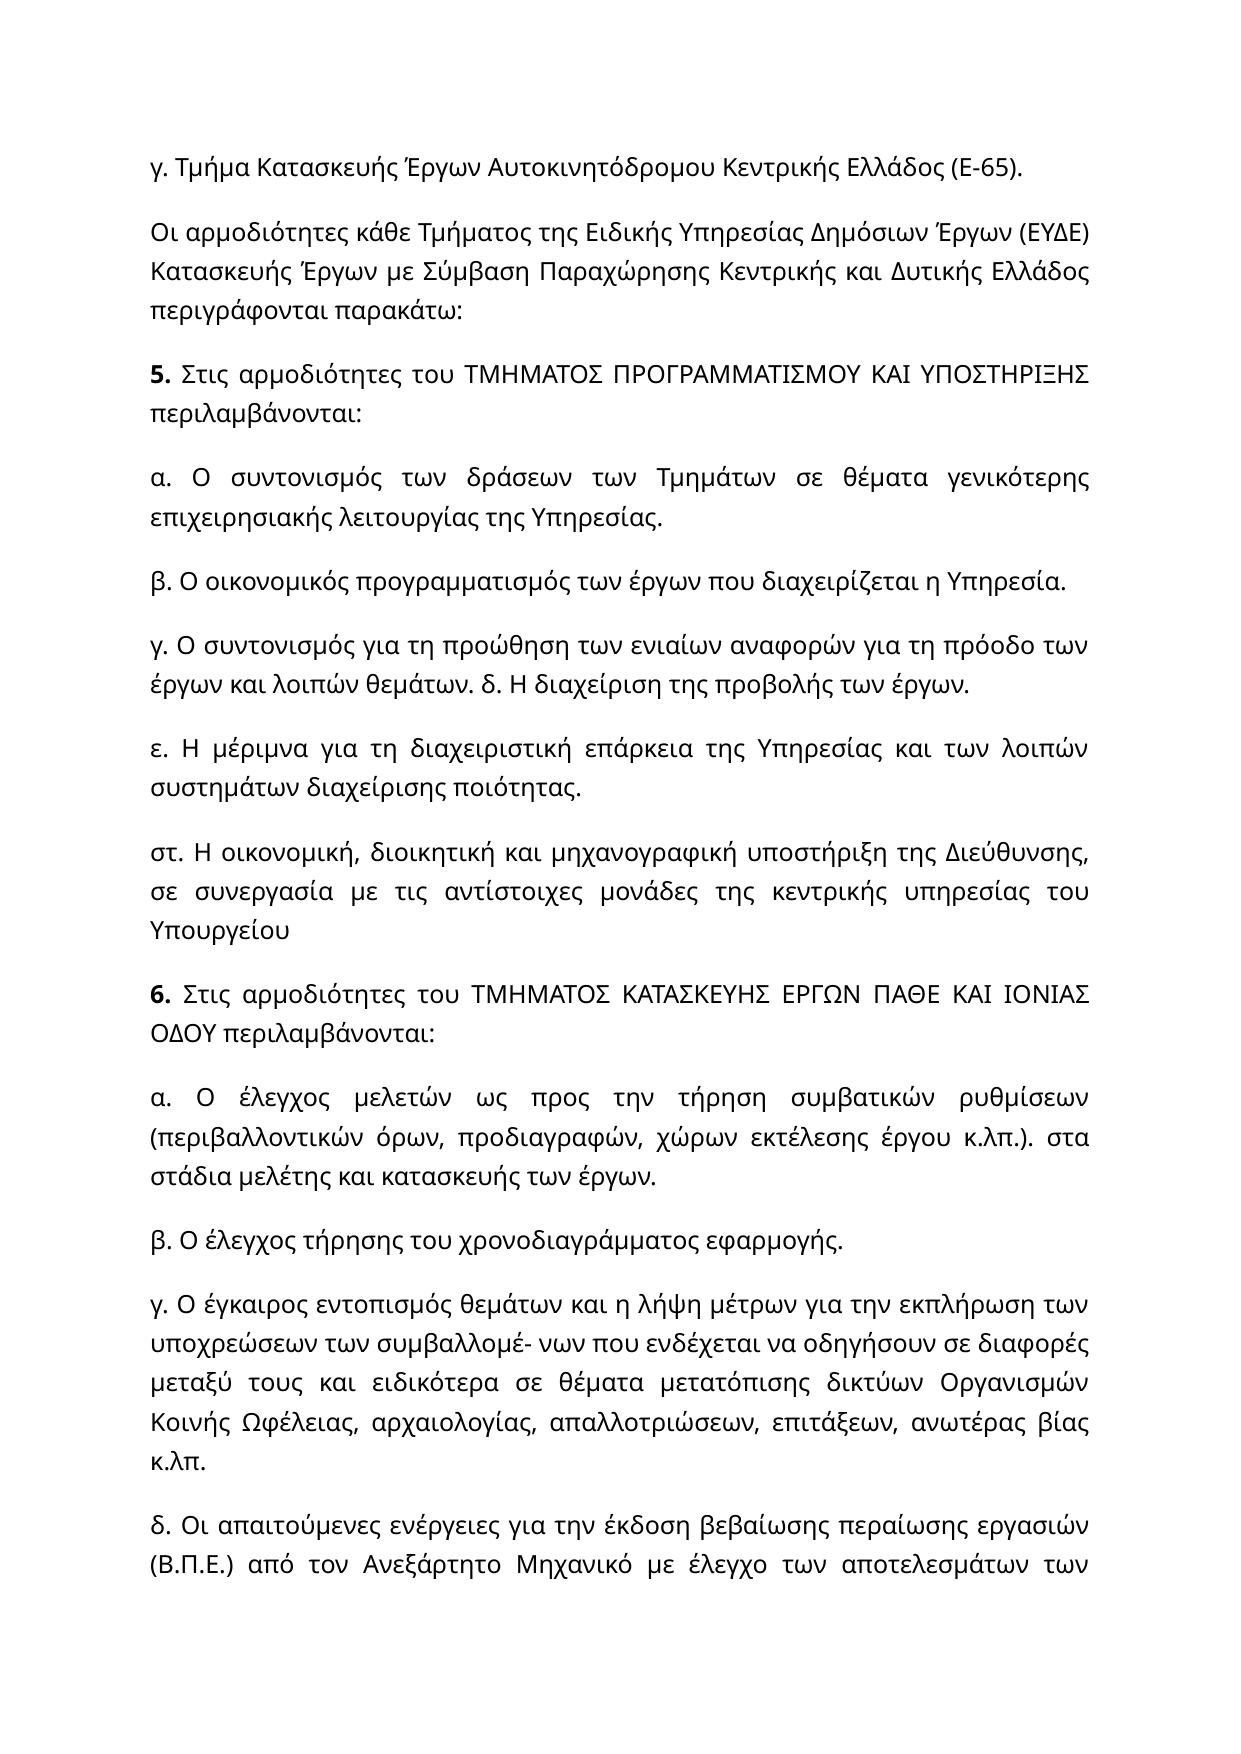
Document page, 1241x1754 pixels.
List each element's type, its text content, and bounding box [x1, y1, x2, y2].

text 5. Στις αρμοδιότητες του ΤΜΗΜΑΤΟΣ ΠΡΟΓΡΑΜΜΑΤΙΣΜΟΥ ΚΑΙ ΥΠΟΣΤΗΡΙΞΗΣ περιλαμβάνονται: [150, 357, 1090, 430]
text ε. Η μέριμνα για τη διαχειριστική επάρκεια της Υπηρεσίας και των λοιπών συστημάτων διαχείρισης ποιότητας. [150, 731, 1090, 804]
text β. Ο έλεγχος τήρησης του χρονοδιαγράμματος εφαρμογής. [150, 1222, 1090, 1257]
text στ. Η οικονομική, διοικητική και μηχανογραφική υποστήριξη της Διεύθυνσης, σε συνεργασία με τις αντίστοιχες μονάδες της κεντρικής υπηρεσίας του Υπουργείου [150, 834, 1090, 947]
text δ. Οι απαιτούμενες ενέργειες για την έκδοση βεβαίωσης περαίωσης εργασιών (Β.Π.Ε.) από τον Ανεξάρτητο Μηχανικό με έλεγχο των αποτελεσμάτων των [150, 1507, 1090, 1581]
text α. Ο έλεγχος μελετών ως προς την τήρηση συμβατικών ρυθμίσεων (περιβαλλοντικών όρων, προδιαγραφών, χώρων εκτέλεσης έργου κ.λπ.). στα στάδια μελέτης και κατασκευής των έργων. [150, 1080, 1090, 1192]
text γ. Ο συντονισμός για τη προώθηση των ενιαίων αναφορών για τη πρόοδο των έργων και λοιπών θεμάτων. δ. Η διαχείριση της προβολής των έργων. [150, 627, 1090, 701]
text γ. Τμήμα Κατασκευής Έργων Αυτοκινητόδρομου Κεντρικής Ελλάδος (Ε-65). [150, 150, 1090, 184]
text 6. Στις αρμοδιότητες του ΤΜΗΜΑΤΟΣ ΚΑΤΑΣΚΕΥΗΣ ΕΡΓΩΝ ΠΑΘΕ ΚΑΙ ΙΟΝΙΑΣ ΟΔΟΥ περιλαμβάνονται: [150, 977, 1090, 1050]
text Οι αρμοδιότητες κάθε Τμήματος της Ειδικής Υπηρεσίας Δημόσιων Έργων (ΕΥΔΕ) Κατασκευής Έργων με Σύμβαση Παραχώρησης Κεντρικής και Δυτικής Ελλάδος περιγράφονται παρακάτω: [150, 214, 1090, 327]
text γ. Ο έγκαιρος εντοπισμός θεμάτων και η λήψη μέτρων για την εκπλήρωση των υποχρεώσεων των συμβαλλομέ- νων που ενδέχεται να οδηγήσουν σε διαφορές μεταξύ τους και ειδικότερα σε θέματα μετατόπισης δικτύων Οργανισμών Κοινής Ωφέλειας, αρχαιολογίας, απαλλοτριώσεων, επιτάξεων, ανωτέρας βίας κ.λπ. [150, 1287, 1090, 1477]
text β. Ο οικονομικός προγραμματισμός των έργων που διαχειρίζεται η Υπηρεσία. [150, 563, 1090, 597]
text α. Ο συντονισμός των δράσεων των Τμημάτων σε θέματα γενικότερης επιχειρησιακής λειτουργίας της Υπηρεσίας. [150, 460, 1090, 533]
